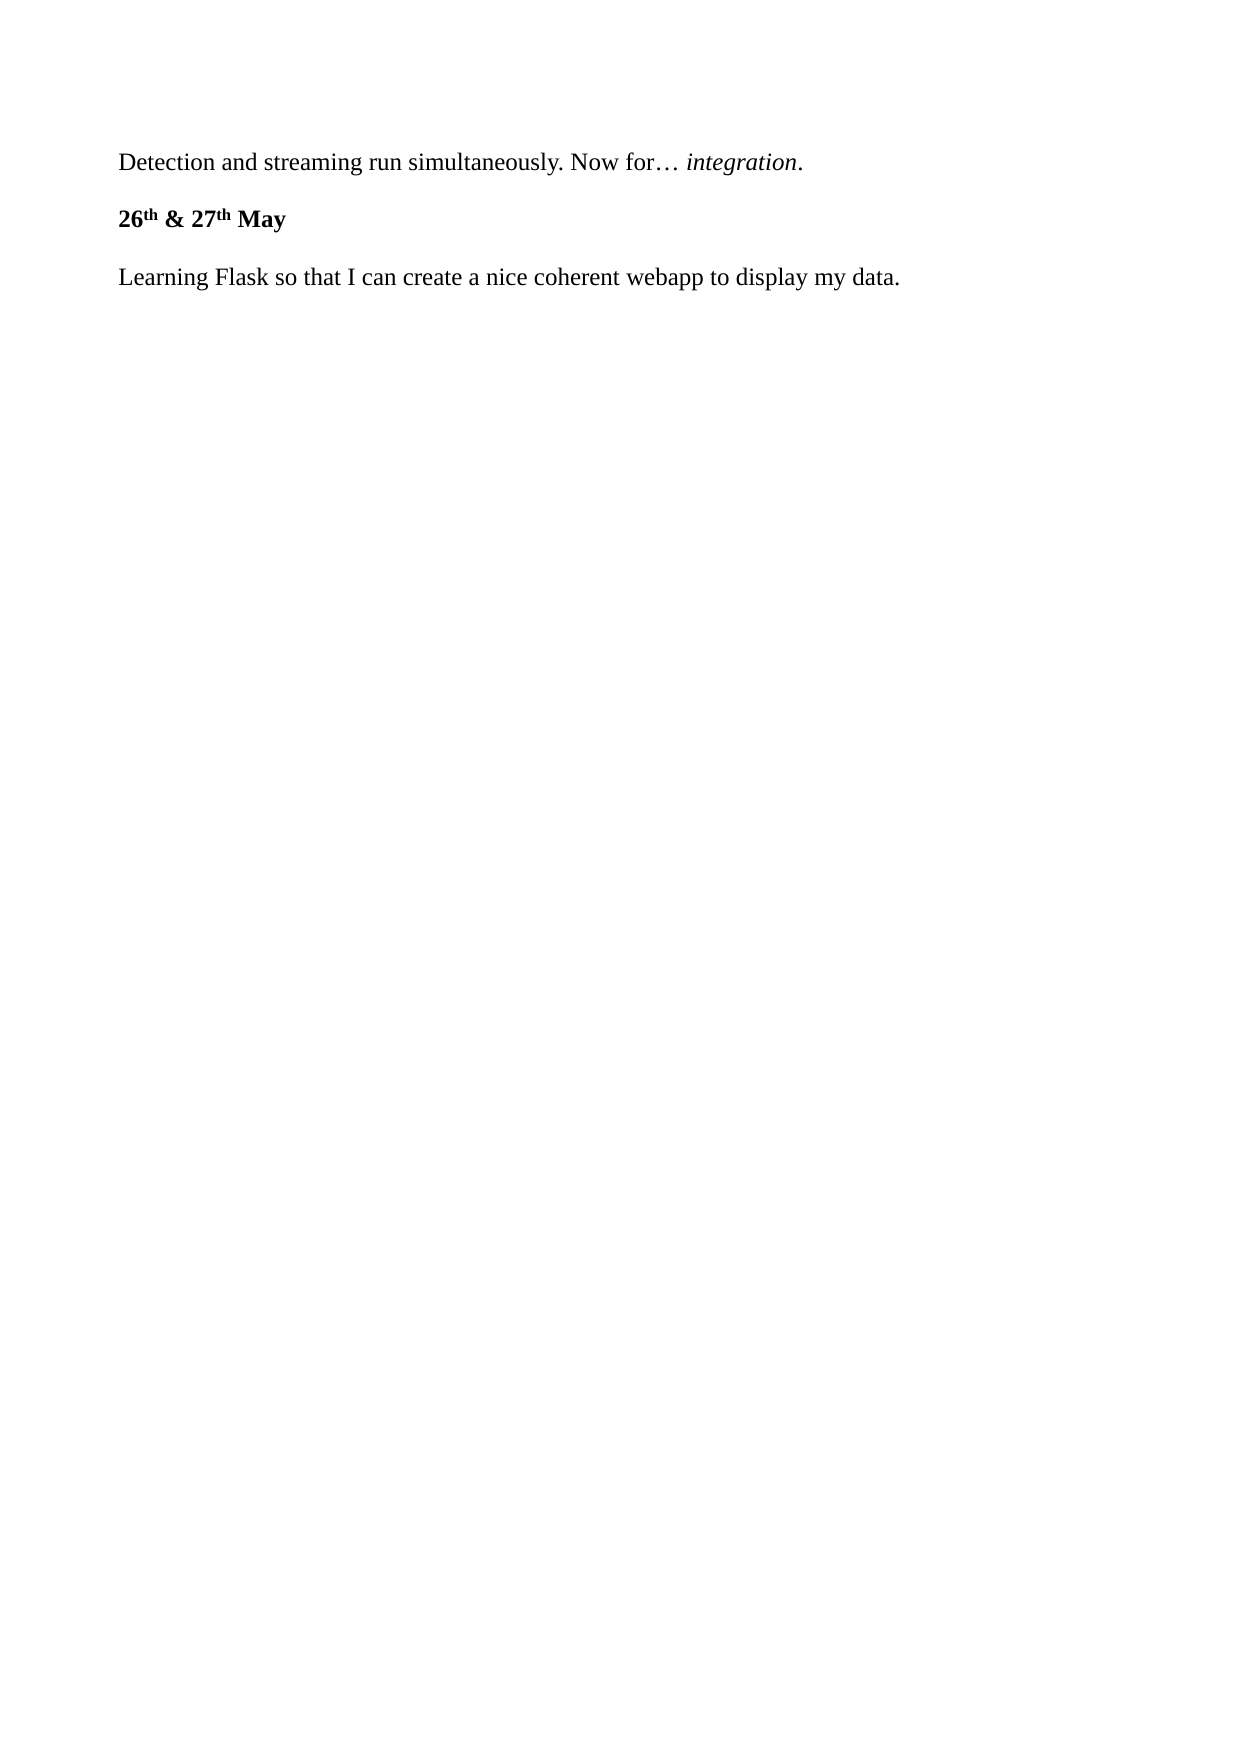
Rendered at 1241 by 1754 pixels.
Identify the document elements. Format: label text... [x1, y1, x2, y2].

text Detection and streaming run simultaneously. Now for… integration. [118, 118, 1122, 176]
text 26th & 27th May [118, 204, 1122, 233]
text Learning Flask so that I can create a nice coherent webapp to display my data. [118, 262, 1122, 291]
